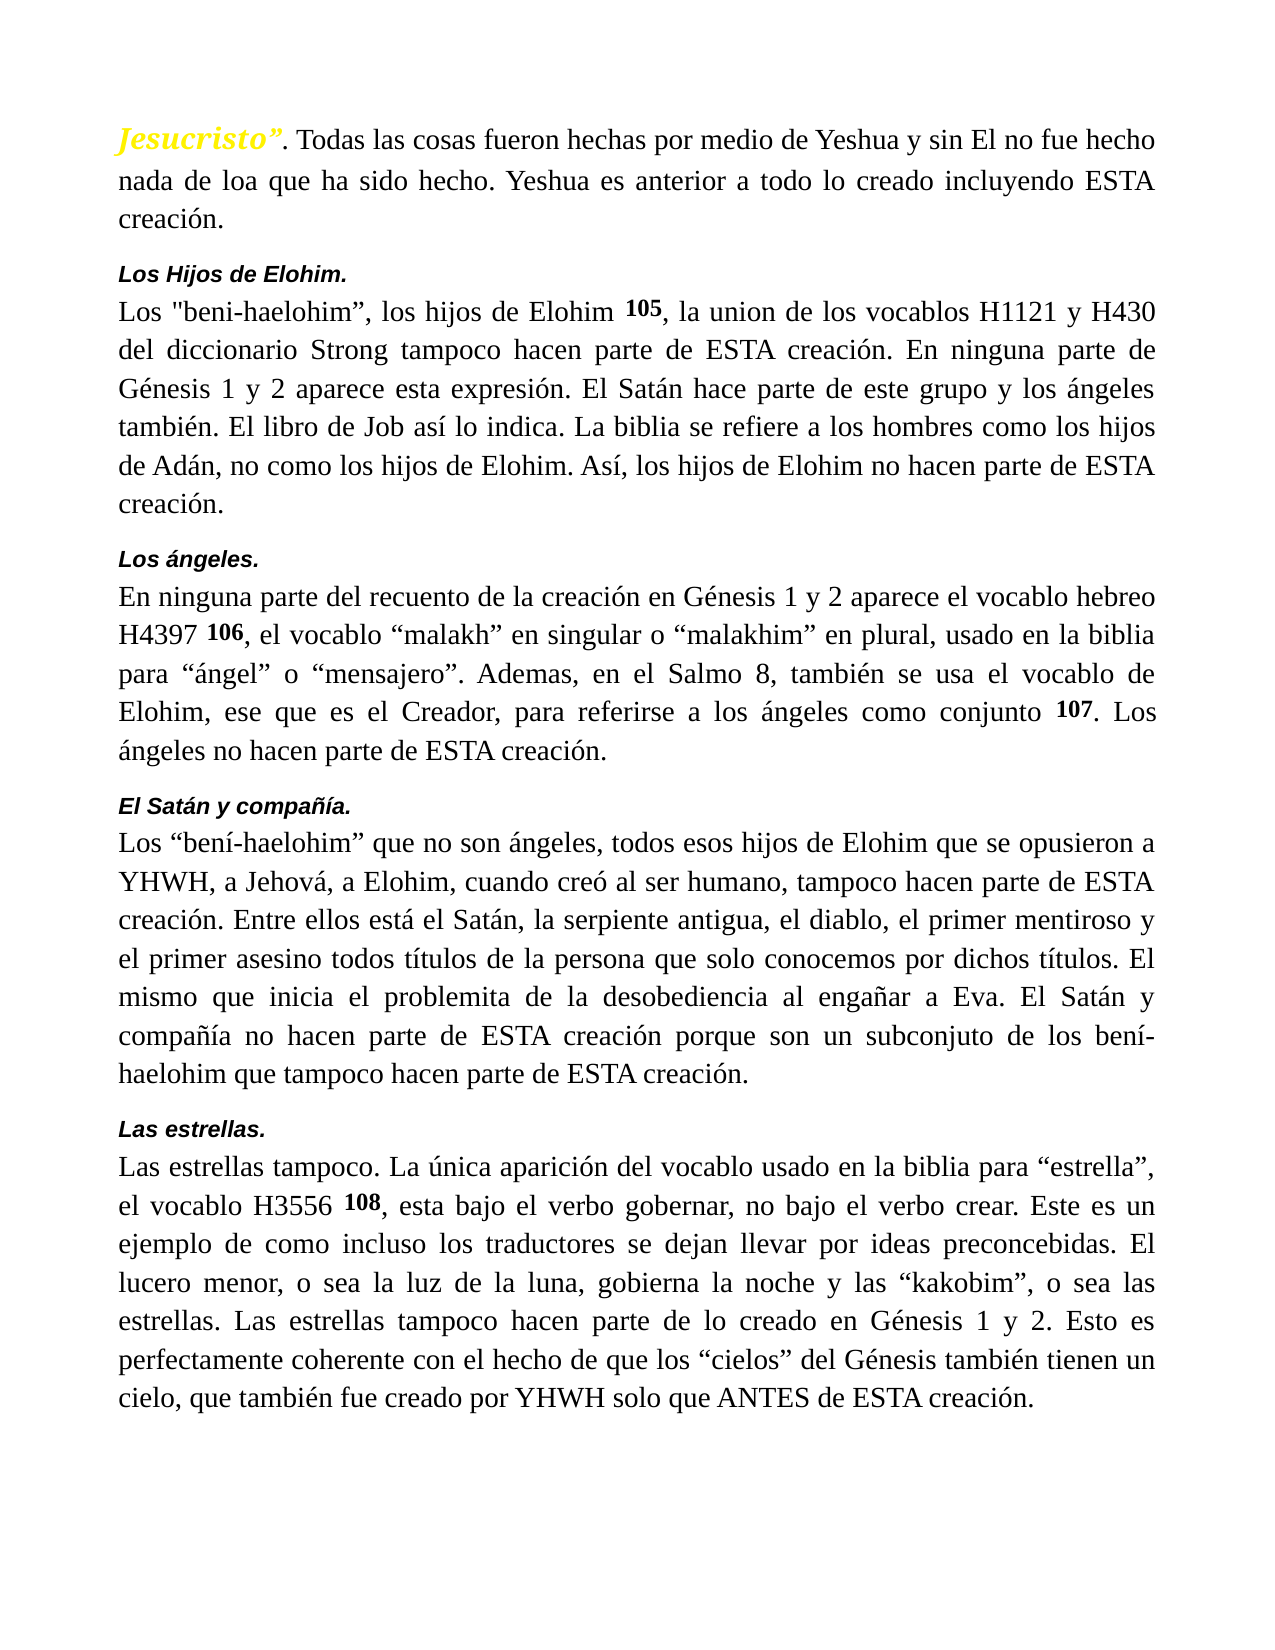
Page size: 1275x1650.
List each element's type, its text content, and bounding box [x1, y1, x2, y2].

text Las estrellas tampoco. La única aparición del vocablo usado en la biblia para “estrella”, el vocablo H3556 , esta bajo el verbo gobernar, no bajo el verbo crear. Este es un ejemplo de como incluso los traductores se dejan llevar por ideas preconcebidas. El lucero menor, o sea la luz de la luna, gobierna la noche y las “kakobim”, o sea las estrellas. Las estrellas tampoco hacen parte de lo creado en Génesis 1 y 2. Esto es perfectamente coherente con el hecho de que los “cielos” del Génesis también tienen un cielo, que también fue creado por YHWH solo que ANTES de ESTA creación. [118, 1149, 1157, 1414]
text En ninguna parte del recuento de la creación en Génesis 1 y 2 aparece el vocablo hebreo H4397 , el vocablo “malakh” en singular o “malakhim” en plural, usado en la biblia para “ángel” o “mensajero”. Ademas, en el Salmo 8, también se usa el vocablo de Elohim, ese que es el Creador, para referirse a los ángeles como conjunto . Los ángeles no hacen parte de ESTA creación. [118, 579, 1157, 767]
subtitle Los ángeles. [118, 546, 1157, 573]
subtitle El Satán y compañía. [118, 792, 1157, 819]
subtitle Las estrellas. [118, 1116, 1157, 1143]
subtitle Los Hijos de Elohim. [118, 261, 1157, 287]
text Los “bení-haelohim” que no son ángeles, todos esos hijos de Elohim que se opusieron a YHWH, a Jehová, a Elohim, cuando creó al ser humano, tampoco hacen parte de ESTA creación. Entre ellos está el Satán, la serpiente antigua, el diablo, el primer mentiroso y el primer asesino todos títulos de la persona que solo conocemos por dichos títulos. El mismo que inicia el problemita de la desobediencia al engañar a Eva. El Satán y compañía no hacen parte de ESTA creación porque son un subconjuto de los bení-haelohim que tampoco hacen parte de ESTA creación. [118, 825, 1157, 1090]
text Los "beni-haelohim”, los hijos de Elohim , la union de los vocablos H1121 y H430 del diccionario Strong tampoco hacen parte de ESTA creación. En ninguna parte de Génesis 1 y 2 aparece esta expresión. El Satán hace parte de este grupo y los ángeles también. El libro de Job así lo indica. La biblia se refiere a los hombres como los hijos de Adán, no como los hijos de Elohim. Así, los hijos de Elohim no hacen parte de ESTA creación. [118, 294, 1157, 520]
text Jesucristo”. Todas las cosas fueron hechas por medio de Yeshua y sin El no fue hecho nada de loa que ha sido hecho. Yeshua es anterior a todo lo creado incluyendo ESTA creación. [118, 118, 1157, 235]
